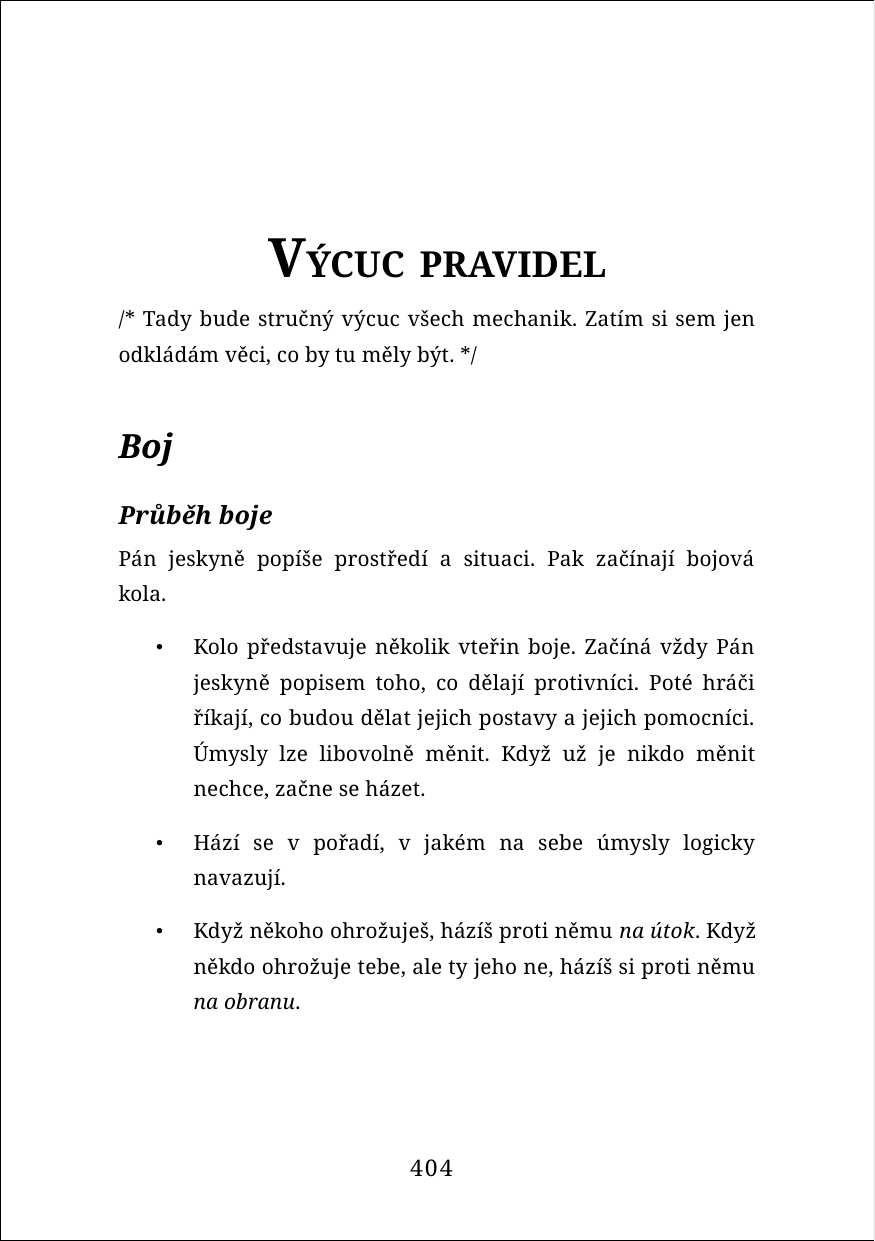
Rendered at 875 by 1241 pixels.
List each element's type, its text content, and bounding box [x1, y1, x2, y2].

subtitle Boj [118, 423, 756, 468]
text Pán jeskyně popíše prostředí a situaci. Pak začínají bojová kola. [118, 544, 756, 608]
list Kolo představuje několik vteřin boje. Začíná vždy Pán jeskyně popisem toho, co dělají protivníci. Poté hráči říkají, co budou dělat jejich postavy a jejich pomocníci. Úmysly lze libovolně měnit. Když už je nikdo měnit nechce, začne se házet. [156, 632, 756, 803]
list Hází se v pořadí, v jakém na sebe úmysly logicky navazují. [156, 828, 756, 892]
text /* Tady bude stručný výcuc všech mechanik. Zatím si sem jen odkládám věci, co by tu měly být. */ [118, 304, 756, 368]
subtitle Průběh boje [118, 498, 756, 532]
subtitle Výcuc pravidel [118, 219, 756, 293]
list Když někoho ohrožuješ, házíš proti němu na útok. Když někdo ohrožuje tebe, ale ty jeho ne, házíš si proti němu na obranu. [156, 916, 756, 1016]
